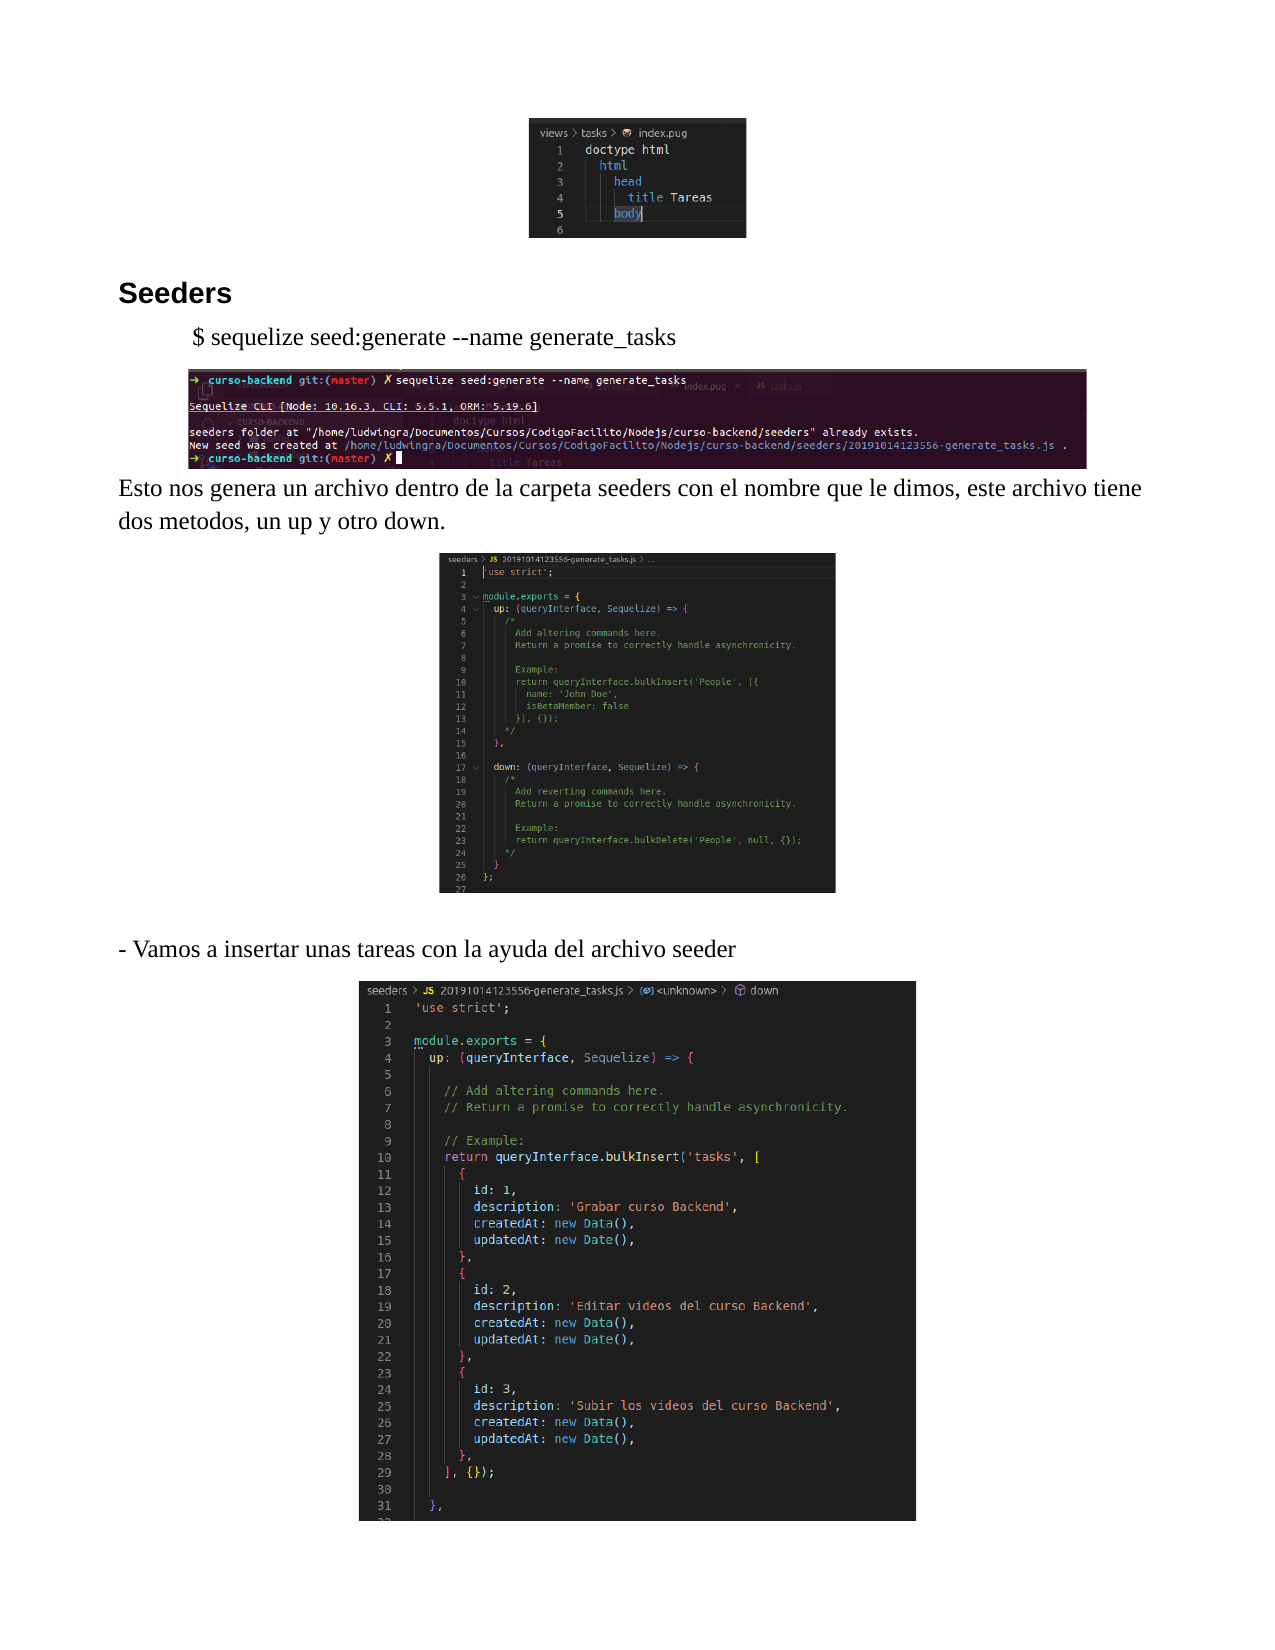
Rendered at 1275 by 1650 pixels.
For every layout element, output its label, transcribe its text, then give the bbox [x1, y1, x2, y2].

subtitle Seeders [118, 276, 1157, 309]
picture [528, 118, 747, 238]
text Esto nos genera un archivo dentro de la carpeta seeders con el nombre que le dimos, este archivo tiene dos metodos, un up y otro down. [118, 469, 1157, 534]
picture [358, 981, 917, 1521]
picture [439, 553, 836, 893]
picture [188, 369, 1087, 469]
text $ sequelize seed:generate --name generate_tasks [118, 322, 1157, 351]
text - Vamos a insertar unas tareas con la ayuda del archivo seeder [118, 934, 1157, 963]
